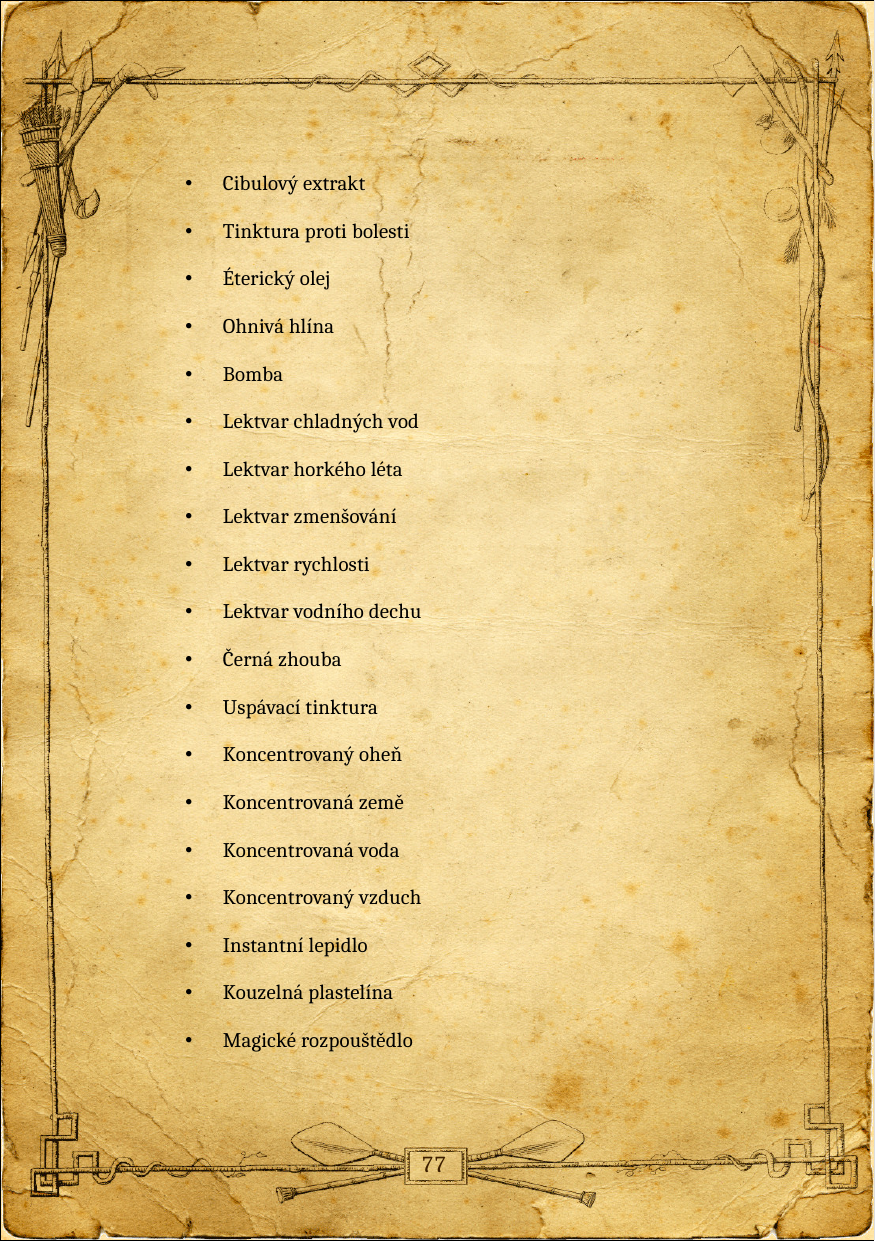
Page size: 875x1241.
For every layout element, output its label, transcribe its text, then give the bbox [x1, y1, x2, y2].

list Lektvar rychlosti [185, 553, 726, 577]
list Koncentrovaný vzduch [185, 886, 726, 910]
list Uspávací tinktura [185, 695, 726, 719]
list Koncentrovaný oheň [185, 743, 726, 767]
list Tinktura proti bolesti [185, 219, 726, 243]
list Lektvar zmenšování [185, 505, 726, 529]
list Lektvar vodního dechu [185, 600, 726, 624]
list Koncentrovaná země [185, 791, 726, 814]
picture [1, 1, 874, 1240]
list Magické rozpouštědlo [185, 1029, 726, 1053]
list Koncentrovaná voda [185, 838, 726, 862]
list Černá zhouba [185, 648, 726, 672]
list Cibulový extrakt [185, 172, 726, 196]
list Lektvar chladných vod [185, 410, 726, 434]
list Bomba [185, 362, 726, 386]
list Lektvar horkého léta [185, 457, 726, 481]
list Instantní lepidlo [185, 933, 726, 957]
list Ohnivá hlína [185, 314, 726, 338]
list Éterický olej [185, 267, 726, 291]
list Kouzelná plastelína [185, 981, 726, 1005]
